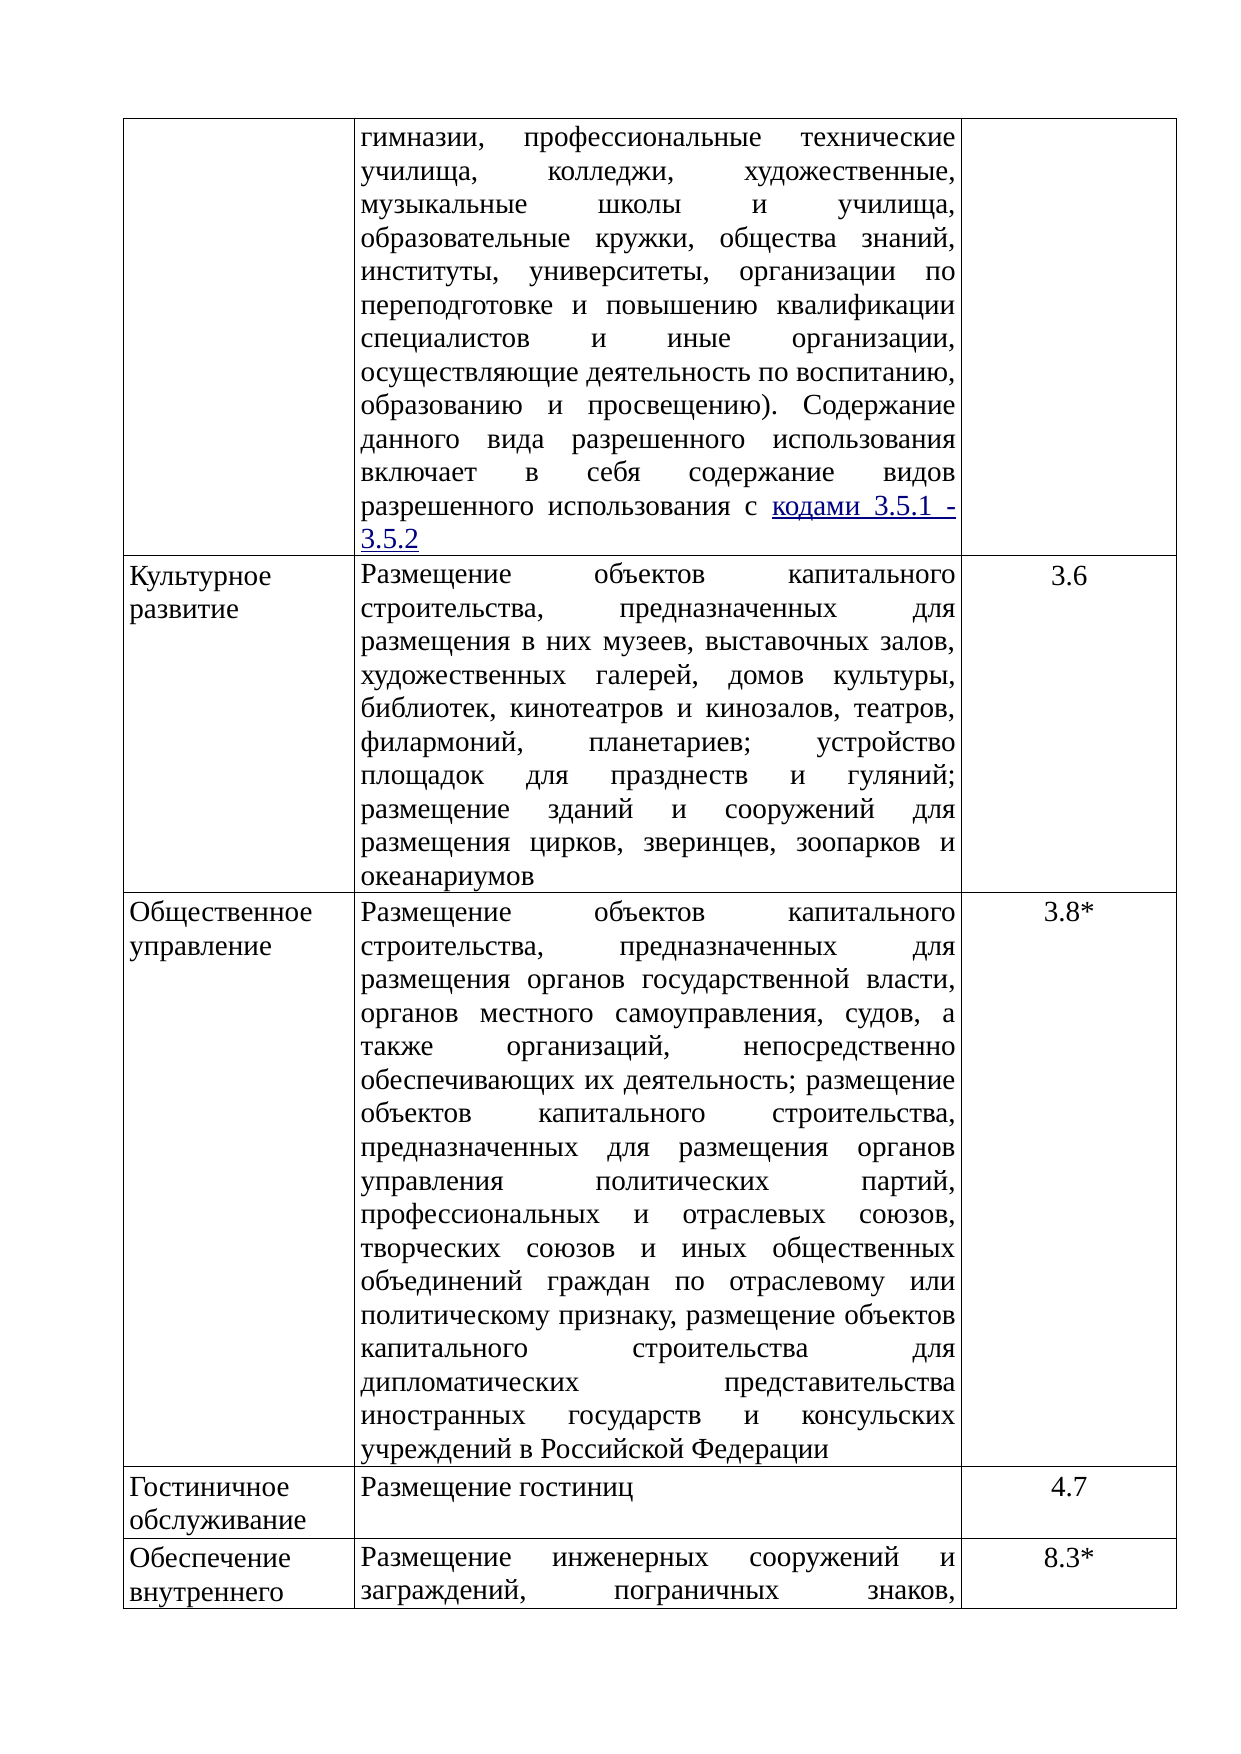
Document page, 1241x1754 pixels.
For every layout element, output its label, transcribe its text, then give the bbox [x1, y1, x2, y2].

table_cell 4.7 [962, 1467, 1176, 1538]
table_cell [124, 119, 354, 555]
table_cell гимназии, профессиональные технические училища, колледжи, художественные, музыкальные школы и училища, образовательные кружки, общества знаний, институты, университеты, организации по переподготовке и повышению квалификации специалистов и иные организации, осуществляющие деятельность по воспитанию, образованию и просвещению). Содержание данного вида разрешенного использования включает в себя содержание видов разрешенного использования с кодами 3.5.1 - 3.5.2 [355, 119, 961, 555]
table_cell Размещение инженерных сооружений и заграждений, пограничных знаков, [355, 1539, 961, 1607]
table_cell Обеспечение внутреннего [124, 1539, 354, 1607]
table_cell Размещение гостиниц [355, 1467, 961, 1538]
table_cell 3.8* [962, 893, 1176, 1466]
table_cell Общественное управление [124, 893, 354, 1466]
table_cell Размещение объектов капитального строительства, предназначенных для размещения органов государственной власти, органов местного самоуправления, судов, а также организаций, непосредственно обеспечивающих их деятельность; размещение объектов капитального строительства, предназначенных для размещения органов управления политических партий, профессиональных и отраслевых союзов, творческих союзов и иных общественных объединений граждан по отраслевому или политическому признаку, размещение объектов капитального строительства для дипломатических представительства иностранных государств и консульских учреждений в Российской Федерации [355, 893, 961, 1466]
table_cell Гостиничное обслуживание [124, 1467, 354, 1538]
table_cell Размещение объектов капитального строительства, предназначенных для размещения в них музеев, выставочных залов, художественных галерей, домов культуры, библиотек, кинотеатров и кинозалов, театров, филармоний, планетариев; устройство площадок для празднеств и гуляний; размещение зданий и сооружений для размещения цирков, зверинцев, зоопарков и океанариумов [355, 556, 961, 892]
table_cell 8.3* [962, 1539, 1176, 1607]
table_cell [962, 119, 1176, 555]
table_cell Культурное развитие [124, 556, 354, 892]
table_cell 3.6 [962, 556, 1176, 892]
